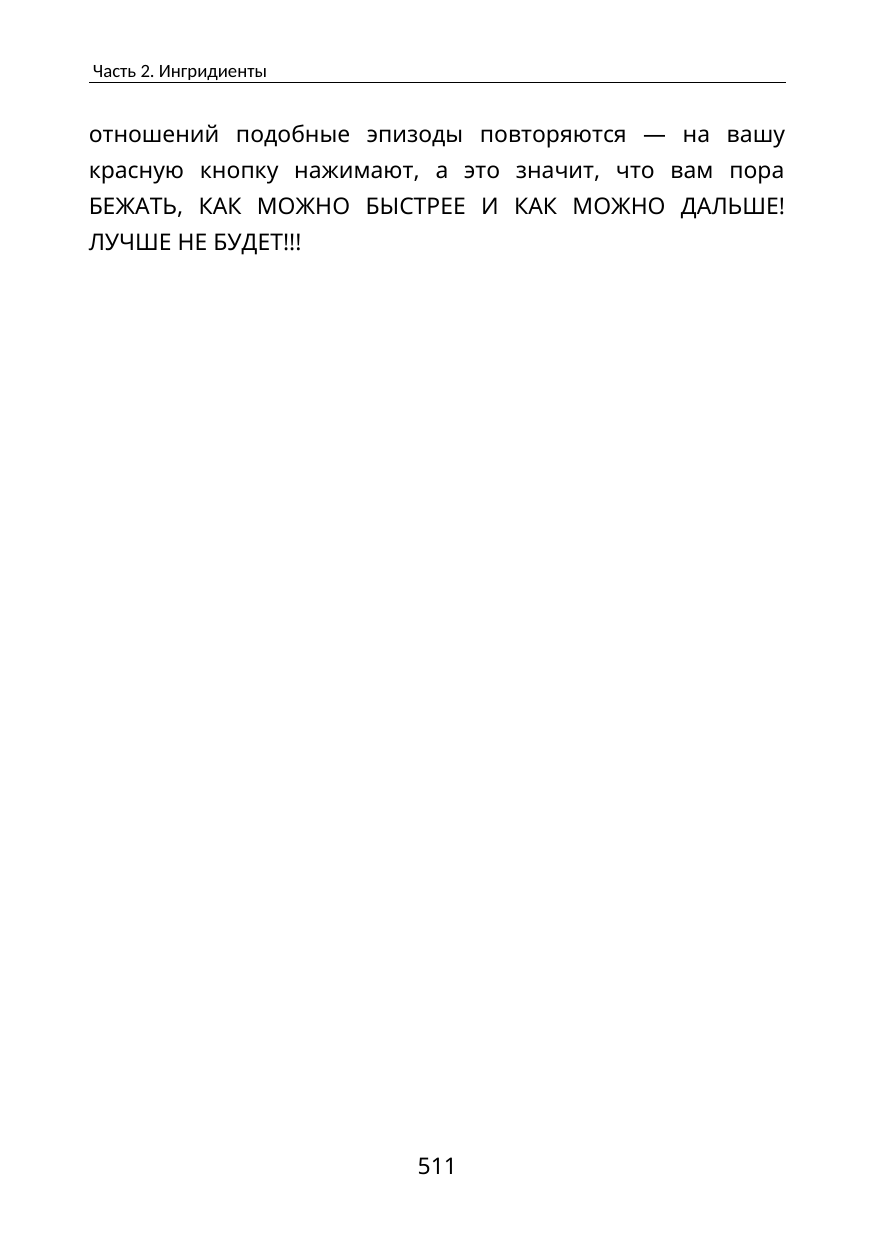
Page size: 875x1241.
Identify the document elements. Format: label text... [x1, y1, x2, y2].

text отношений подобные эпизоды повторяются — на вашу красную кнопку нажимают, а это значит, что вам пора БЕЖАТЬ, КАК МОЖНО БЫСТРЕЕ И КАК МОЖНО ДАЛЬШЕ! ЛУЧШЕ НЕ БУДЕТ!!! [88, 118, 786, 257]
